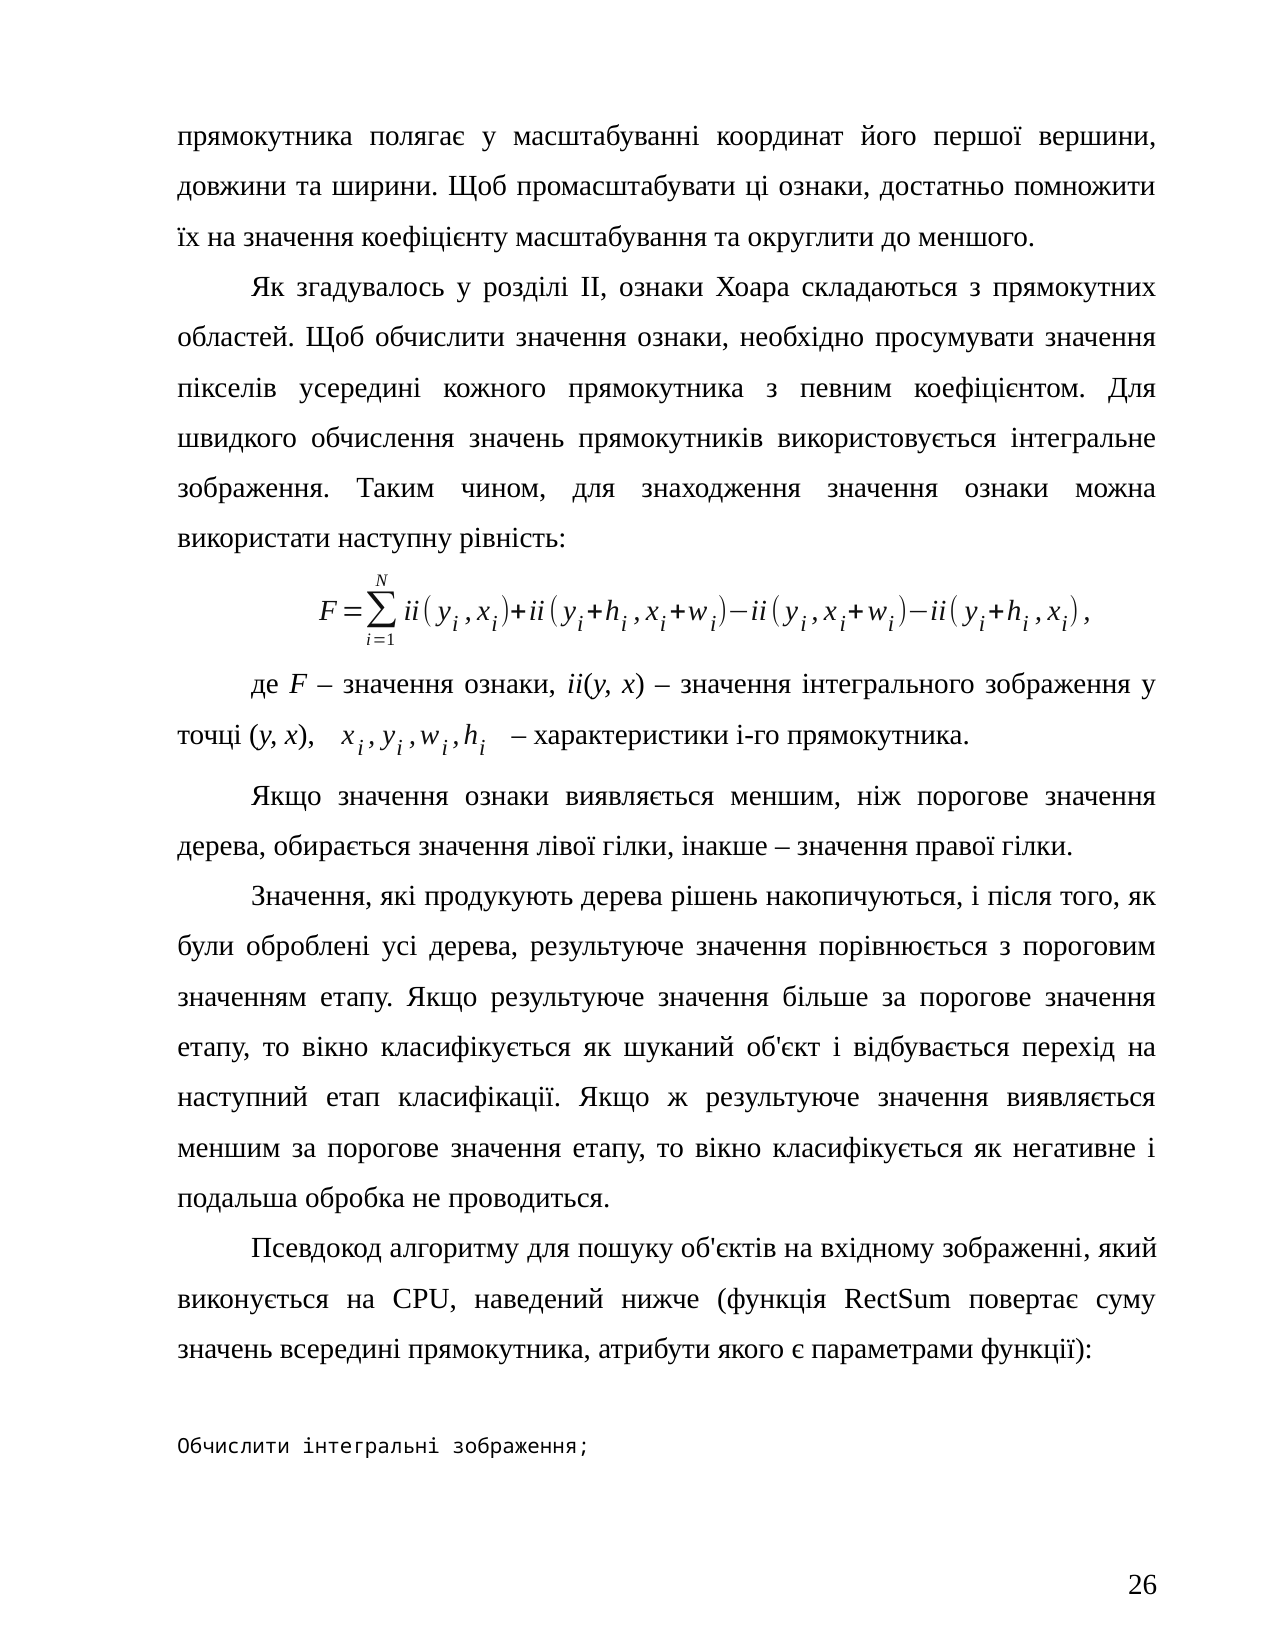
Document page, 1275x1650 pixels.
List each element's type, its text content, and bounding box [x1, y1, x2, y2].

text Обчислити інтегральні зображення; [177, 1432, 1157, 1460]
text де F – значення ознаки, ii(y, x) – значення інтегрального зображення у точці (у, х), – характеристики і-го прямокутника. [177, 667, 1157, 761]
text прямокутника полягає у масштабуванні координат його першої вершини, довжини та ширини. Щоб промасштабувати ці ознаки, достатньо помножити їх на значення коефіцієнту масштабування та округлити до меншого. [177, 118, 1157, 252]
text Значення, які продукують дерева рішень накопичуються, і після того, як були оброблені усі дерева, результуюче значення порівнюється з пороговим значенням етапу. Якщо результуюче значення більше за порогове значення етапу, то вікно класифікується як шуканий об'єкт і відбувається перехід на наступний етап класифікації. Якщо ж результуюче значення виявляється меншим за порогове значення етапу, то вікно класифікується як негативне і подальша обробка не проводиться. [177, 878, 1157, 1214]
text Якщо значення ознаки виявляється меншим, ніж порогове значення дерева, обирається значення лівої гілки, інакше – значення правої гілки. [177, 778, 1157, 861]
text Як згадувалось у розділі ІІ, ознаки Хоара складаються з прямокутних областей. Щоб обчислити значення ознаки, необхідно просумувати значення пікселів усередині кожного прямокутника з певним коефіцієнтом. Для швидкого обчислення значень прямокутників використовується інтегральне зображення. Таким чином, для знаходження значення ознаки можна використати наступну рівність: [177, 269, 1157, 554]
text Псевдокод алгоритму для пошуку об'єктів на вхідному зображенні, який виконується на CPU, наведений нижче (функція RectSum повертає суму значень всередині прямокутника, атрибути якого є параметрами функції): [177, 1230, 1157, 1364]
